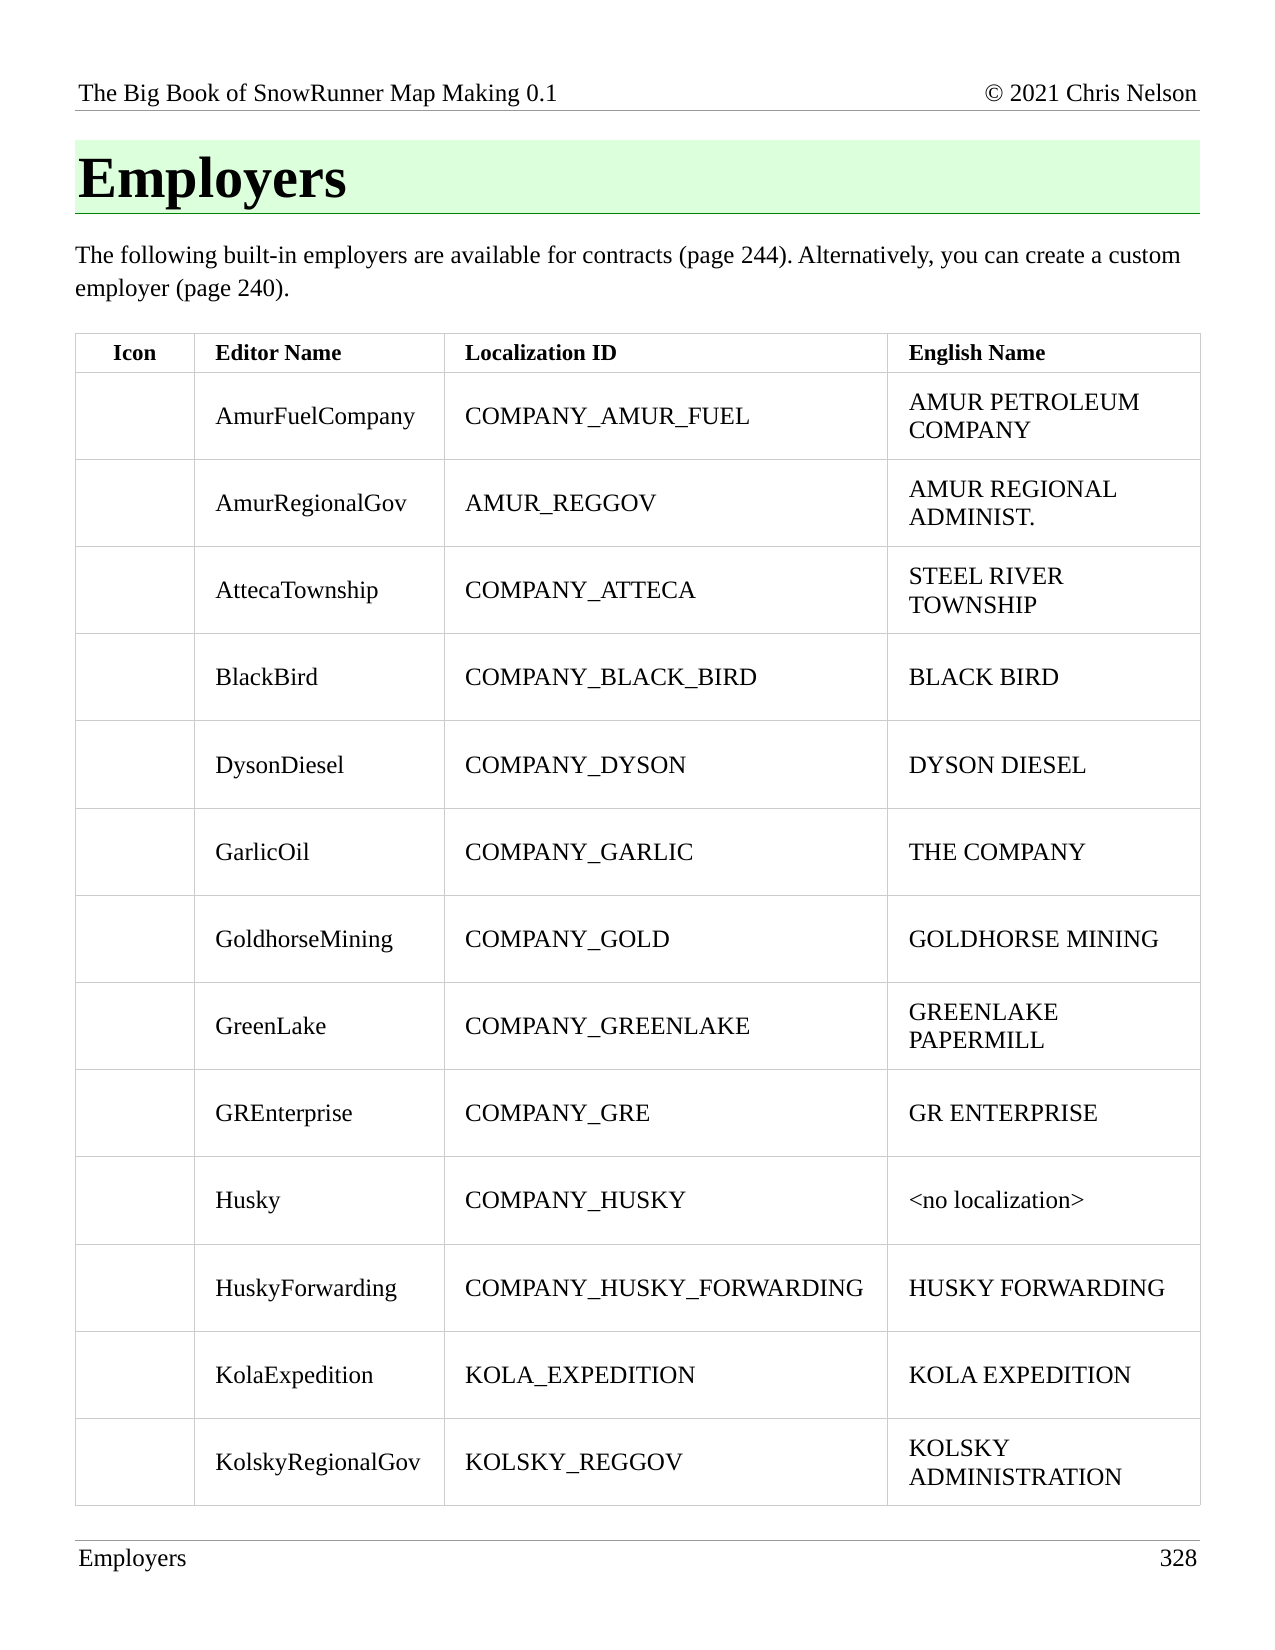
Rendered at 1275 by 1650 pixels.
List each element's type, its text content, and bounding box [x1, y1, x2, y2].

table_cell [76, 721, 194, 808]
text The following built-in employers are available for contracts (page 244). Alternatively, you can create a custom employer (page 240). [75, 240, 1200, 302]
table_cell COMPANY_GOLD [445, 896, 887, 982]
table_cell COMPANY_HUSKY_FORWARDING [445, 1245, 887, 1331]
table_cell [76, 1419, 194, 1505]
table_cell GarlicOil [195, 809, 444, 895]
table_cell COMPANY_GRE [445, 1070, 887, 1156]
table_cell GreenLake [195, 983, 444, 1069]
table_cell COMPANY_AMUR_FUEL [445, 373, 887, 459]
table_cell GREnterprise [195, 1070, 444, 1156]
table_cell [76, 896, 194, 982]
table_cell [76, 1157, 194, 1243]
table_header Localization ID [445, 334, 887, 372]
table_cell GR ENTERPRISE [888, 1070, 1200, 1156]
table_cell GoldhorseMining [195, 896, 444, 982]
table_cell COMPANY_HUSKY [445, 1157, 887, 1243]
table_cell COMPANY_GARLIC [445, 809, 887, 895]
table_cell DysonDiesel [195, 721, 444, 808]
table_cell COMPANY_GREENLAKE [445, 983, 887, 1069]
table_cell STEEL RIVER TOWNSHIP [888, 547, 1200, 633]
table_cell BlackBird [195, 634, 444, 720]
table_cell [76, 460, 194, 546]
table_cell [76, 809, 194, 895]
table_cell HUSKY FORWARDING [888, 1245, 1200, 1331]
table_header Editor Name [195, 334, 444, 372]
table_cell AmurRegionalGov [195, 460, 444, 546]
table_header English Name [888, 334, 1200, 372]
table_cell GOLDHORSE MINING [888, 896, 1200, 982]
table_cell KOLSKY ADMINISTRATION [888, 1419, 1200, 1505]
table_cell AMUR_REGGOV [445, 460, 887, 546]
table_cell BLACK BIRD [888, 634, 1200, 720]
table_cell COMPANY_DYSON [445, 721, 887, 808]
table_cell COMPANY_ATTECA [445, 547, 887, 633]
table_cell [76, 983, 194, 1069]
table_cell KOLSKY_REGGOV [445, 1419, 887, 1505]
table_cell COMPANY_BLACK_BIRD [445, 634, 887, 720]
table_cell <no localization> [888, 1157, 1200, 1243]
table_cell AttecaTownship [195, 547, 444, 633]
table_cell Husky [195, 1157, 444, 1243]
table_cell KOLA EXPEDITION [888, 1332, 1200, 1418]
table_cell THE COMPANY [888, 809, 1200, 895]
table_cell [76, 1245, 194, 1331]
table_cell KolaExpedition [195, 1332, 444, 1418]
table_cell [76, 1070, 194, 1156]
table_cell [76, 373, 194, 459]
table_cell KOLA_EXPEDITION [445, 1332, 887, 1418]
table_cell AmurFuelCompany [195, 373, 444, 459]
table_cell HuskyForwarding [195, 1245, 444, 1331]
table_cell [76, 1332, 194, 1418]
table_cell [76, 634, 194, 720]
subtitle Employers [75, 140, 1200, 213]
table_header Icon [76, 334, 194, 372]
table_cell AMUR PETROLEUM COMPANY [888, 373, 1200, 459]
table_cell KolskyRegionalGov [195, 1419, 444, 1505]
table_cell AMUR REGIONAL ADMINIST. [888, 460, 1200, 546]
table_cell GREENLAKE PAPERMILL [888, 983, 1200, 1069]
table_cell [76, 547, 194, 633]
table_cell DYSON DIESEL [888, 721, 1200, 808]
